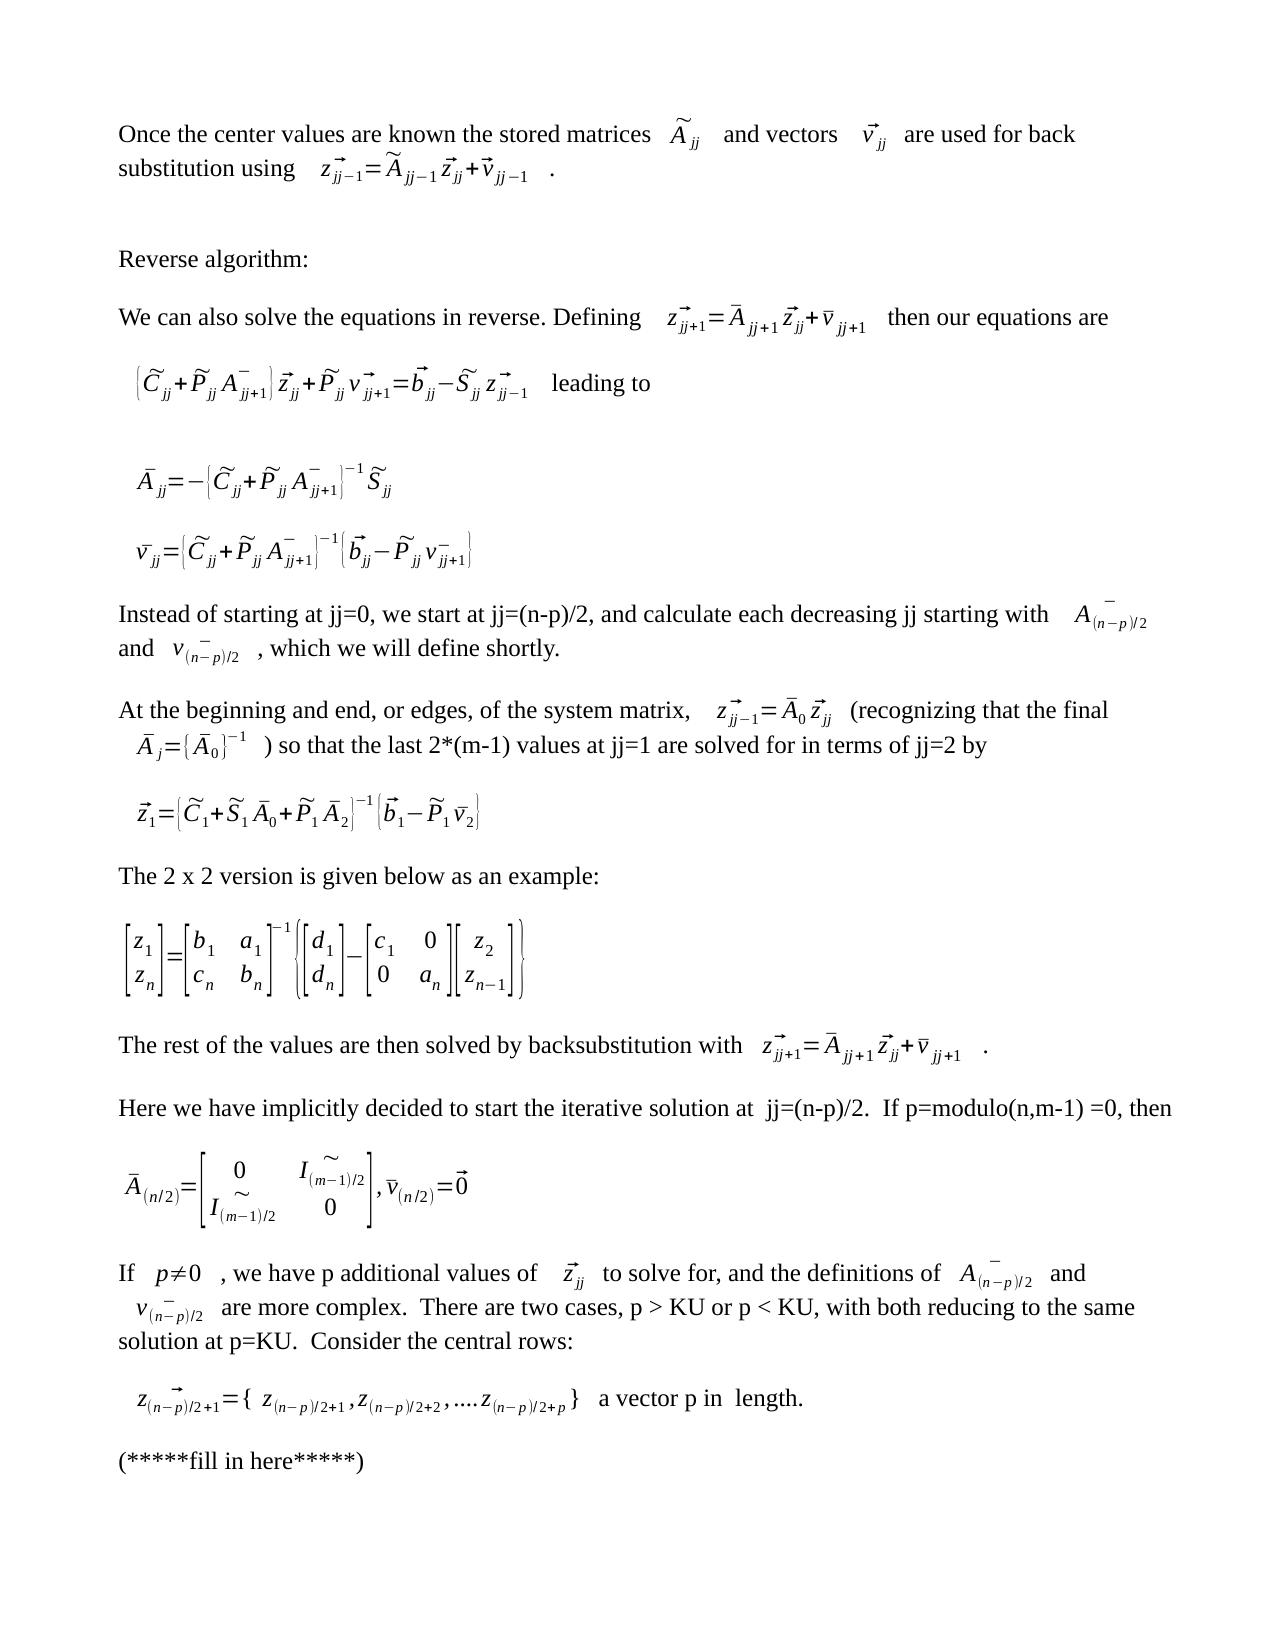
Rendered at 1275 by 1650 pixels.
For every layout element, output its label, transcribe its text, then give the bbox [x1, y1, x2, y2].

text The 2 x 2 version is given below as an example: [118, 861, 1187, 890]
text Reverse algorithm: [118, 244, 1187, 273]
text The rest of the values are then solved by backsubstitution with. [118, 1030, 1187, 1064]
text If, we have p additional values of to solve for, and the definitions ofandare more complex. There are two cases, p > KU or p < KU, with both reducing to the same solution at p=KU. Consider the central rows: [118, 1258, 1187, 1355]
text a vector p in length. [118, 1383, 1187, 1417]
text leading to [118, 365, 1187, 402]
text (*****fill in here*****) [118, 1446, 1187, 1475]
text Instead of starting at jj=0, we start at jj=(n-p)/2, and calculate each decreasing jj starting with and, which we will define shortly. [118, 599, 1187, 667]
text At the beginning and end, or edges, of the system matrix, (recognizing that the final ) so that the last 2*(m-1) values at jj=1 are solved for in terms of jj=2 by [118, 695, 1187, 763]
text We can also solve the equations in reverse. Defining then our equations are [118, 302, 1187, 336]
text Once the center values are known the stored matrices and vectors are used for back substitution using . [118, 118, 1187, 187]
text Here we have implicitly decided to start the iterative solution at jj=(n-p)/2. If p=modulo(n,m-1) =0, then [118, 1093, 1187, 1122]
